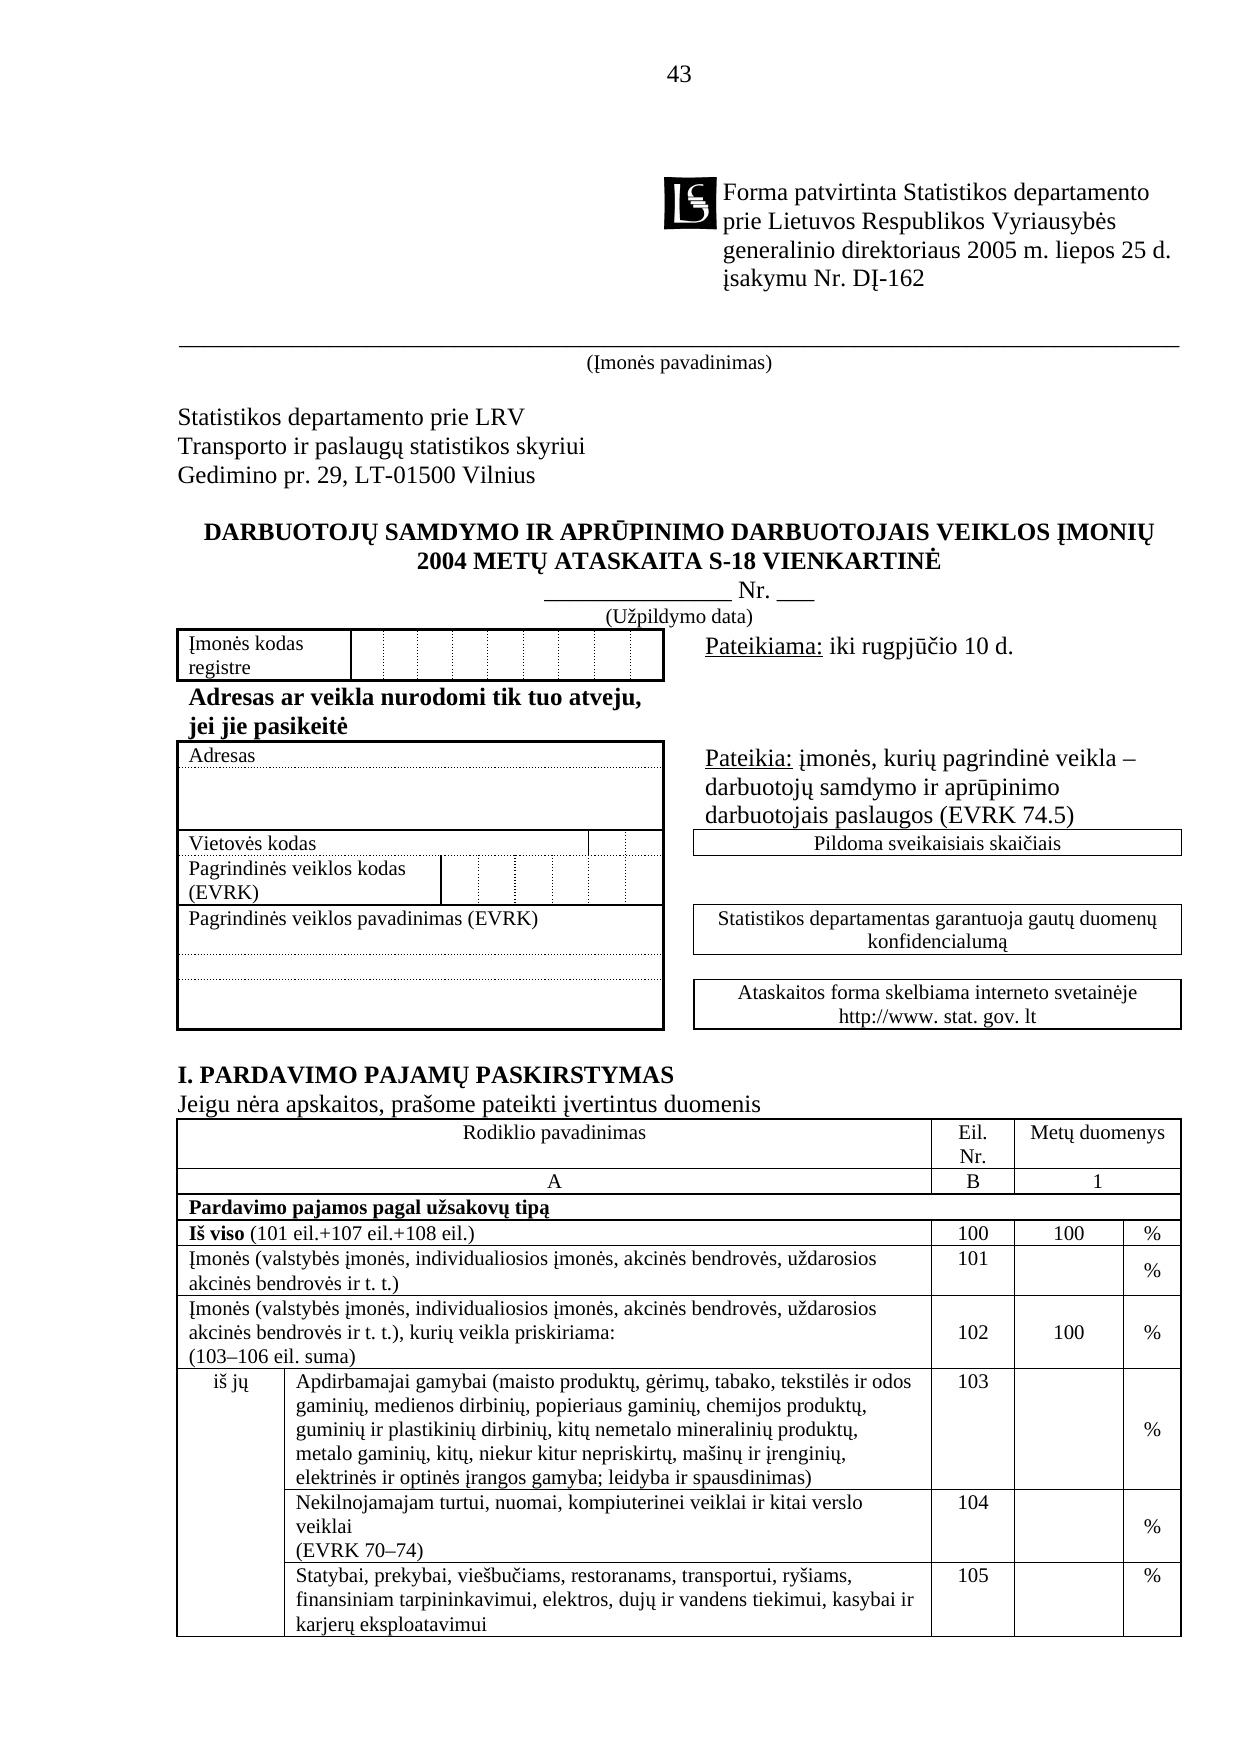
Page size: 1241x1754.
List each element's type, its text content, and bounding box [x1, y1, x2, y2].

text I. Pardavimo pajamų paskirstymas [177, 1060, 1181, 1089]
table_cell [626, 831, 662, 855]
text (Užpildymo data) [177, 604, 1181, 628]
table_header [630, 631, 662, 679]
table_cell [694, 679, 1181, 740]
table_cell [626, 855, 662, 904]
table_cell [1015, 1369, 1123, 1489]
table_cell % [1124, 1296, 1180, 1368]
table_cell [552, 855, 589, 904]
table_cell Apdirbamajai gamybai (maisto produktų, gėrimų, tabako, tekstilės ir odos gaminių, medienos dirbinių, popieriaus gaminių, chemijos produktų, guminių ir plastikinių dirbinių, kitų nemetalo mineralinių produktų, metalo gaminių, kitų, niekur kitur nepriskirtų, mašinų ir įrenginių, elektrinės ir optinės įrangos gamyba; leidyba ir spausdinimas) [285, 1369, 931, 1489]
table_cell 1 [1015, 1169, 1180, 1193]
table_cell [515, 855, 552, 904]
table_cell [665, 979, 693, 1028]
table_header [384, 631, 417, 679]
table_cell Adresas [179, 743, 662, 767]
table_cell [694, 955, 1181, 979]
table_cell [1015, 1246, 1123, 1294]
table_cell 104 [932, 1490, 1014, 1562]
text Forma patvirtinta Statistikos departamento prie Lietuvos Respublikos Vyriausybės generalinio direktoriaus 2005 m. liepos 25 d. įsakymu Nr. DĮ-162 [723, 177, 1187, 292]
table_cell [478, 855, 515, 904]
table_header [524, 631, 559, 679]
table_cell Pateikia: įmonės, kurių pagrindinė veikla – darbuotojų samdymo ir aprūpinimo darbuotojais paslaugos (EVRK 74.5) [694, 740, 1181, 829]
table_cell [1015, 1490, 1123, 1562]
text Statistikos departamento prie LRV [177, 402, 1181, 431]
table_cell iš jų [178, 1369, 284, 1636]
text Gedimino pr. 29, LT-01500 Vilnius [177, 460, 1181, 489]
table_cell % [1124, 1369, 1180, 1489]
table_cell Pildoma sveikaisiais skaičiais [694, 830, 1181, 855]
table_cell Vietovės kodas [179, 831, 588, 855]
text Jeigu nėra apskaitos, prašome pateikti įvertintus duomenis [177, 1089, 1181, 1118]
table_cell 100 [1015, 1296, 1123, 1368]
table_header [559, 631, 594, 679]
table_header [417, 631, 452, 679]
table_cell [664, 679, 694, 740]
table_cell [589, 831, 626, 855]
table_cell Adresas ar veikla nurodomi tik tuo atveju, jei jie pasikeitė [177, 682, 663, 740]
table_cell % [1124, 1246, 1180, 1294]
table_header [488, 631, 523, 679]
table_cell [1015, 1563, 1123, 1636]
table_cell [694, 856, 1181, 904]
table_cell % [1124, 1221, 1180, 1245]
table_cell 100 [1015, 1221, 1123, 1245]
text DARBUOTOJŲ SAMDYMO IR APRŪPINIMO DARBUOTOJAIS VEIKLOS ĮMONIŲ 2004 METŲ ATASKAITA S-18 VIENKARTINĖ [177, 517, 1181, 575]
table_cell [665, 829, 693, 855]
table_cell [665, 904, 693, 953]
text (Įmonės pavadinimas) [177, 350, 1181, 374]
table_cell B [932, 1169, 1014, 1193]
table_header Metų duomenys [1015, 1120, 1180, 1168]
table_cell Statistikos departamentas garantuoja gautų duomenų konfidencialumą [694, 905, 1181, 953]
table_cell Pagrindinės veiklos kodas (EVRK) [179, 855, 440, 904]
table_cell % [1124, 1563, 1180, 1636]
table_header Pateikiama: iki rugpjūčio 10 d. [694, 628, 1181, 679]
table_cell 100 [932, 1221, 1014, 1245]
text _______________ Nr. ___ [177, 575, 1181, 604]
text ________________________________________________________________________________ [177, 321, 1181, 350]
table_cell A [178, 1169, 931, 1193]
table_cell Ataskaitos forma skelbiama interneto svetainėje http://www. stat. gov. lt [695, 980, 1180, 1028]
table_header [594, 631, 630, 679]
table_header [453, 631, 488, 679]
table_header Įmonės kodas registre [179, 631, 350, 679]
table_cell 101 [932, 1246, 1014, 1294]
table_cell [179, 954, 662, 979]
table_cell [179, 767, 662, 829]
table_cell [665, 855, 694, 904]
table_cell [589, 855, 626, 904]
table_cell [665, 767, 694, 829]
table_cell Pardavimo pajamos pagal užsakovų tipą [178, 1195, 1180, 1219]
table_header Eil. Nr. [932, 1120, 1014, 1168]
table_header [352, 631, 384, 679]
table_cell Iš viso (101 eil.+107 eil.+108 eil.) [178, 1221, 931, 1245]
table_cell [442, 855, 478, 904]
table_cell Įmonės (valstybės įmonės, individualiosios įmonės, akcinės bendrovės, uždarosios akcinės bendrovės ir t. t.), kurių veikla priskiriama: (103–106 eil. suma) [178, 1296, 931, 1368]
table_cell Statybai, prekybai, viešbučiams, restoranams, transportui, ryšiams, finansiniam tarpininkavimui, elektros, dujų ir vandens tiekimui, kasybai ir karjerų eksploatavimui [285, 1563, 931, 1636]
table_header Rodiklio pavadinimas [178, 1120, 931, 1168]
table_cell 105 [932, 1563, 1014, 1636]
table_cell Įmonės (valstybės įmonės, individualiosios įmonės, akcinės bendrovės, uždarosios akcinės bendrovės ir t. t.) [178, 1246, 931, 1294]
text Transporto ir paslaugų statistikos skyriui [177, 431, 1181, 460]
table_cell [665, 740, 694, 767]
table_cell [179, 979, 662, 1028]
table_cell [665, 954, 694, 979]
table_cell 103 [932, 1369, 1014, 1489]
table_cell % [1124, 1490, 1180, 1562]
table_cell 102 [932, 1296, 1014, 1368]
table_cell Pagrindinės veiklos pavadinimas (EVRK) [179, 906, 662, 953]
table_cell Nekilnojamajam turtui, nuomai, kompiuterinei veiklai ir kitai verslo veiklai (EVRK 70–74) [285, 1490, 931, 1562]
table_header [665, 628, 694, 679]
